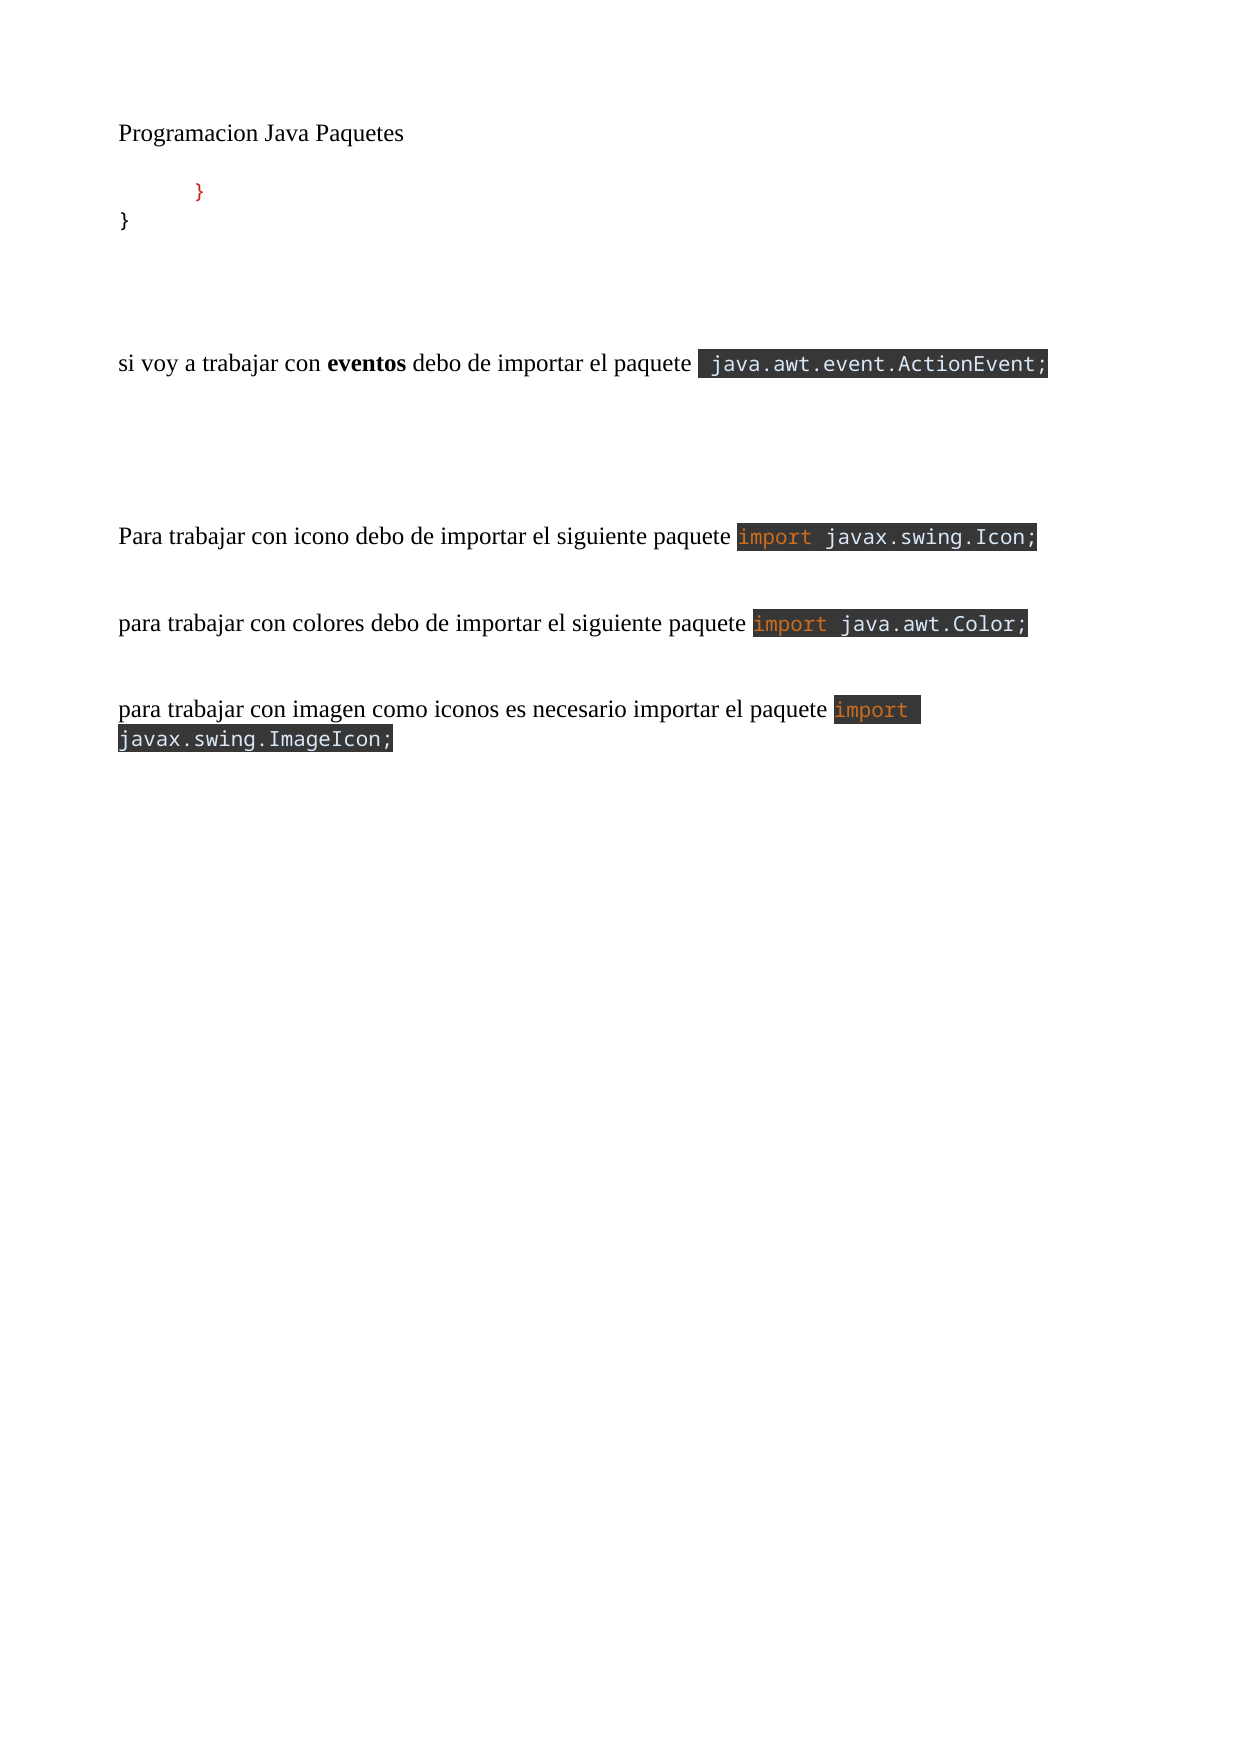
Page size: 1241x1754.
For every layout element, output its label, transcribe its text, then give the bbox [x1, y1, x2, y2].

text para trabajar con colores debo de importar el siguiente paquete import java.awt.Color; [118, 608, 1122, 637]
text si voy a trabajar con eventos debo de importar el paquete java.awt.event.ActionEvent; [118, 348, 1122, 378]
text } [118, 176, 1122, 205]
text Para trabajar con icono debo de importar el siguiente paquete import javax.swing.Icon; [118, 521, 1122, 551]
text para trabajar con imagen como iconos es necesario importar el paquete import javax.swing.ImageIcon; [118, 694, 1122, 752]
text } [118, 205, 1122, 233]
